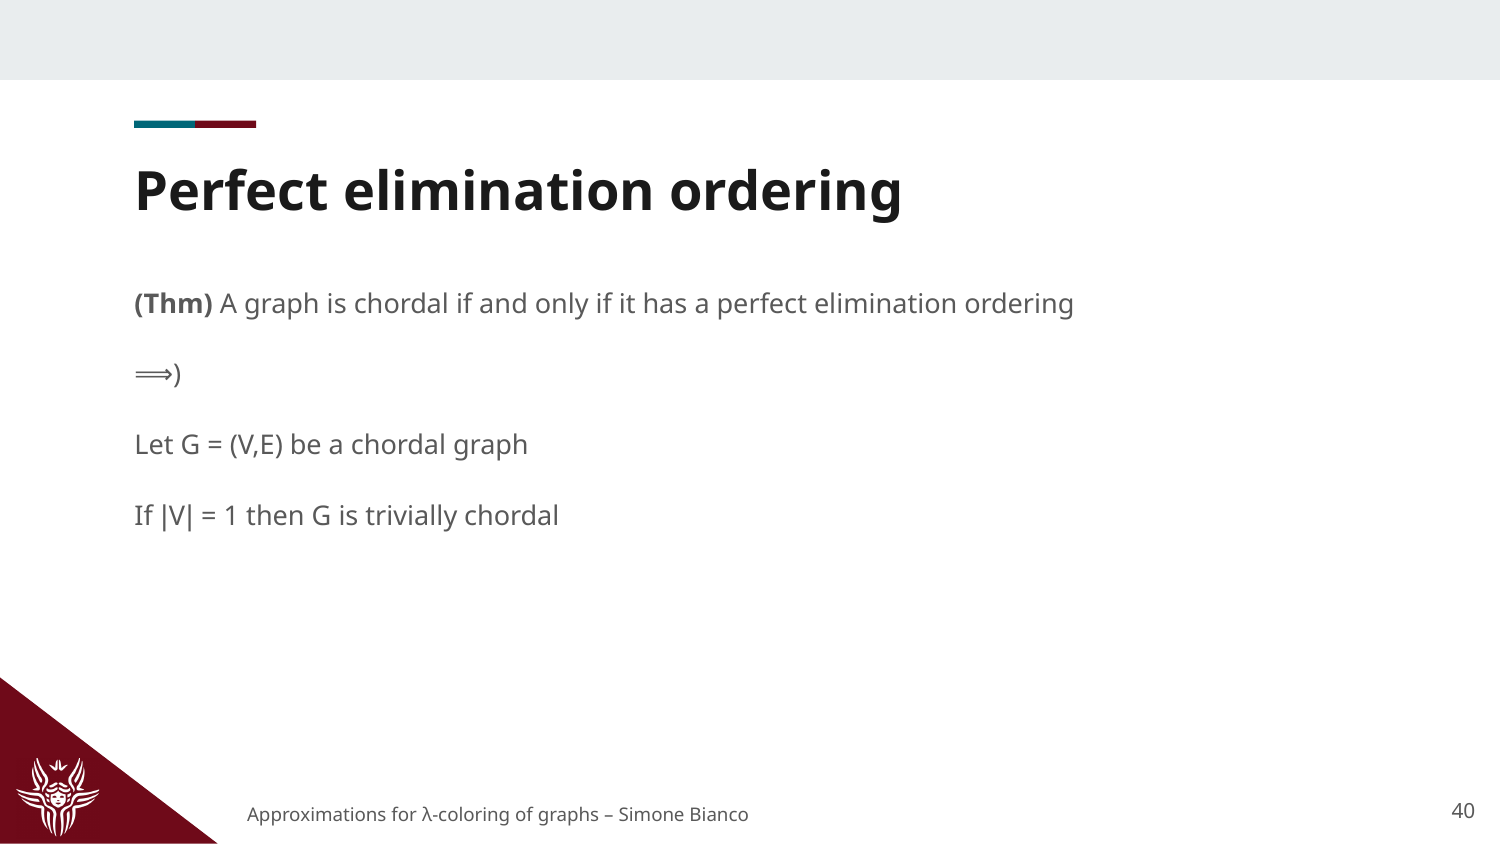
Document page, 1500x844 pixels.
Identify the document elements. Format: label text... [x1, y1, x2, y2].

picture [16, 758, 100, 839]
text_box Approximations for λ-coloring of graphs – Simone Bianco [232, 783, 1193, 839]
list (Thm) A graph is chordal if and only if it has a perfect elimination ordering ⟹) Let G = (V,E) be a chordal graph If |V| = 1 then G is trivially chordal [119, 266, 1418, 637]
title Perfect elimination ordering [119, 141, 1381, 230]
slide_number [1400, 779, 1491, 844]
